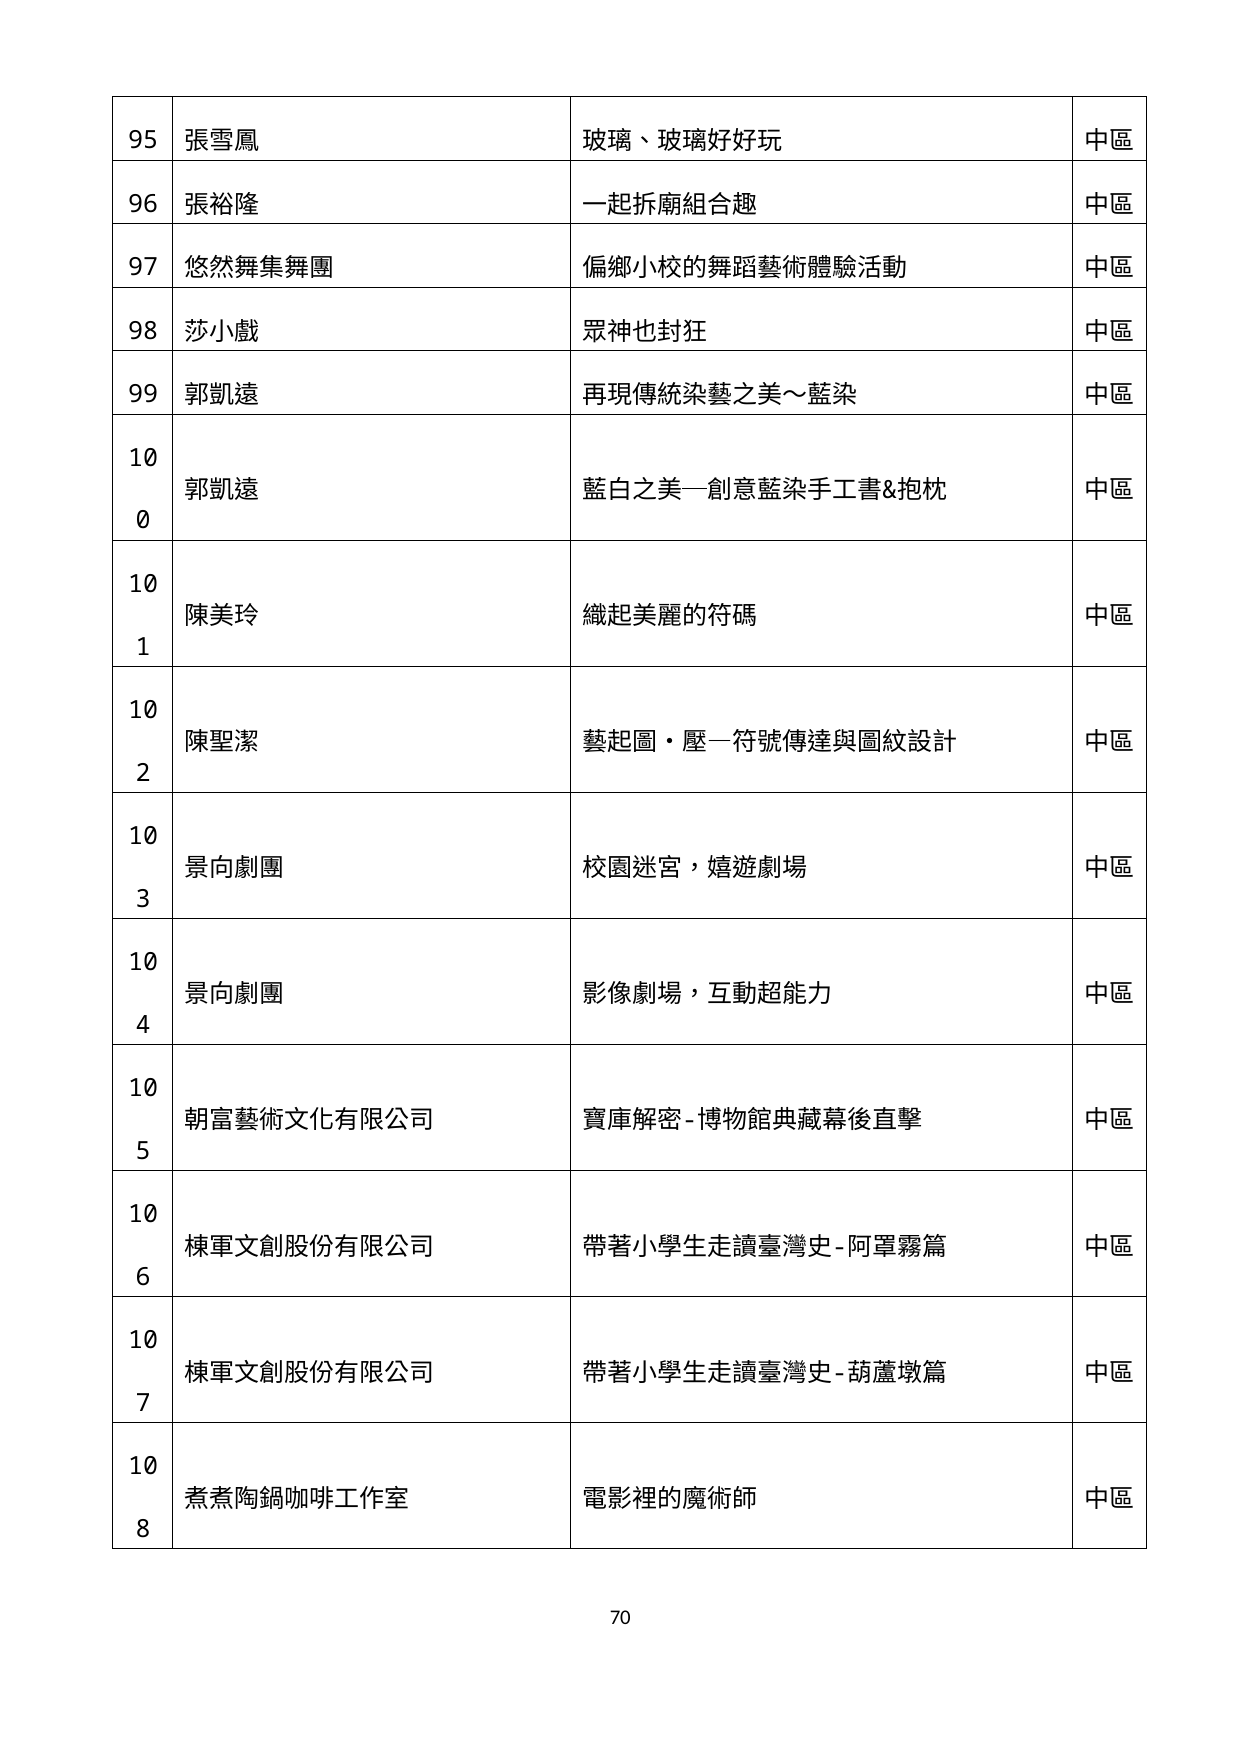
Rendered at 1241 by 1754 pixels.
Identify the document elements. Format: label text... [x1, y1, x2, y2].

table_cell 寶庫解密-博物館典藏幕後直擊 [571, 1045, 1072, 1170]
table_cell 101 [113, 541, 172, 666]
table_cell 中區 [1073, 288, 1146, 350]
table_cell 中區 [1073, 919, 1146, 1044]
table_cell 再現傳統染藝之美～藍染 [571, 351, 1072, 414]
table_cell 校園迷宮，嬉遊劇場 [571, 793, 1072, 918]
table_cell 景向劇團 [173, 793, 570, 918]
table_cell 眾神也封狂 [571, 288, 1072, 350]
table_cell 中區 [1073, 97, 1146, 160]
table_cell 104 [113, 919, 172, 1044]
table_cell 藝起圖・壓—符號傳達與圖紋設計 [571, 667, 1072, 792]
table_cell 96 [113, 161, 172, 223]
table_cell 98 [113, 288, 172, 350]
table_cell 陳聖潔 [173, 667, 570, 792]
table_cell 棟軍文創股份有限公司 [173, 1171, 570, 1296]
table_cell 郭凱遠 [173, 415, 570, 540]
table_cell 電影裡的魔術師 [571, 1423, 1072, 1548]
table_cell 織起美麗的符碼 [571, 541, 1072, 666]
table_cell 中區 [1073, 793, 1146, 918]
table_cell 中區 [1073, 351, 1146, 414]
table_cell 中區 [1073, 161, 1146, 223]
table_cell 棟軍文創股份有限公司 [173, 1297, 570, 1422]
table_cell 中區 [1073, 1423, 1146, 1548]
table_cell 中區 [1073, 541, 1146, 666]
table_cell 影像劇場，互動超能力 [571, 919, 1072, 1044]
table_cell 中區 [1073, 1045, 1146, 1170]
table_cell 105 [113, 1045, 172, 1170]
table_cell 107 [113, 1297, 172, 1422]
table_cell 煮煮陶鍋咖啡工作室 [173, 1423, 570, 1548]
table_cell 中區 [1073, 667, 1146, 792]
table_cell 中區 [1073, 1171, 1146, 1296]
table_cell 108 [113, 1423, 172, 1548]
table_cell 悠然舞集舞團 [173, 224, 570, 287]
table_cell 97 [113, 224, 172, 287]
table_cell 106 [113, 1171, 172, 1296]
table_cell 102 [113, 667, 172, 792]
table_cell 朝富藝術文化有限公司 [173, 1045, 570, 1170]
table_cell 張裕隆 [173, 161, 570, 223]
table_cell 藍白之美─創意藍染手工書&抱枕 [571, 415, 1072, 540]
table_cell 張雪鳳 [173, 97, 570, 160]
table_cell 偏鄉小校的舞蹈藝術體驗活動 [571, 224, 1072, 287]
table_cell 95 [113, 97, 172, 160]
table_cell 景向劇團 [173, 919, 570, 1044]
table_cell 100 [113, 415, 172, 540]
table_cell 103 [113, 793, 172, 918]
table_cell 中區 [1073, 415, 1146, 540]
table_cell 帶著小學生走讀臺灣史-阿罩霧篇 [571, 1171, 1072, 1296]
table_cell 一起拆廟組合趣 [571, 161, 1072, 223]
table_cell 莎小戲 [173, 288, 570, 350]
table_cell 玻璃、玻璃好好玩 [571, 97, 1072, 160]
table_cell 帶著小學生走讀臺灣史-葫蘆墩篇 [571, 1297, 1072, 1422]
table_cell 中區 [1073, 224, 1146, 287]
table_cell 中區 [1073, 1297, 1146, 1422]
table_cell 郭凱遠 [173, 351, 570, 414]
table_cell 99 [113, 351, 172, 414]
table_cell 陳美玲 [173, 541, 570, 666]
